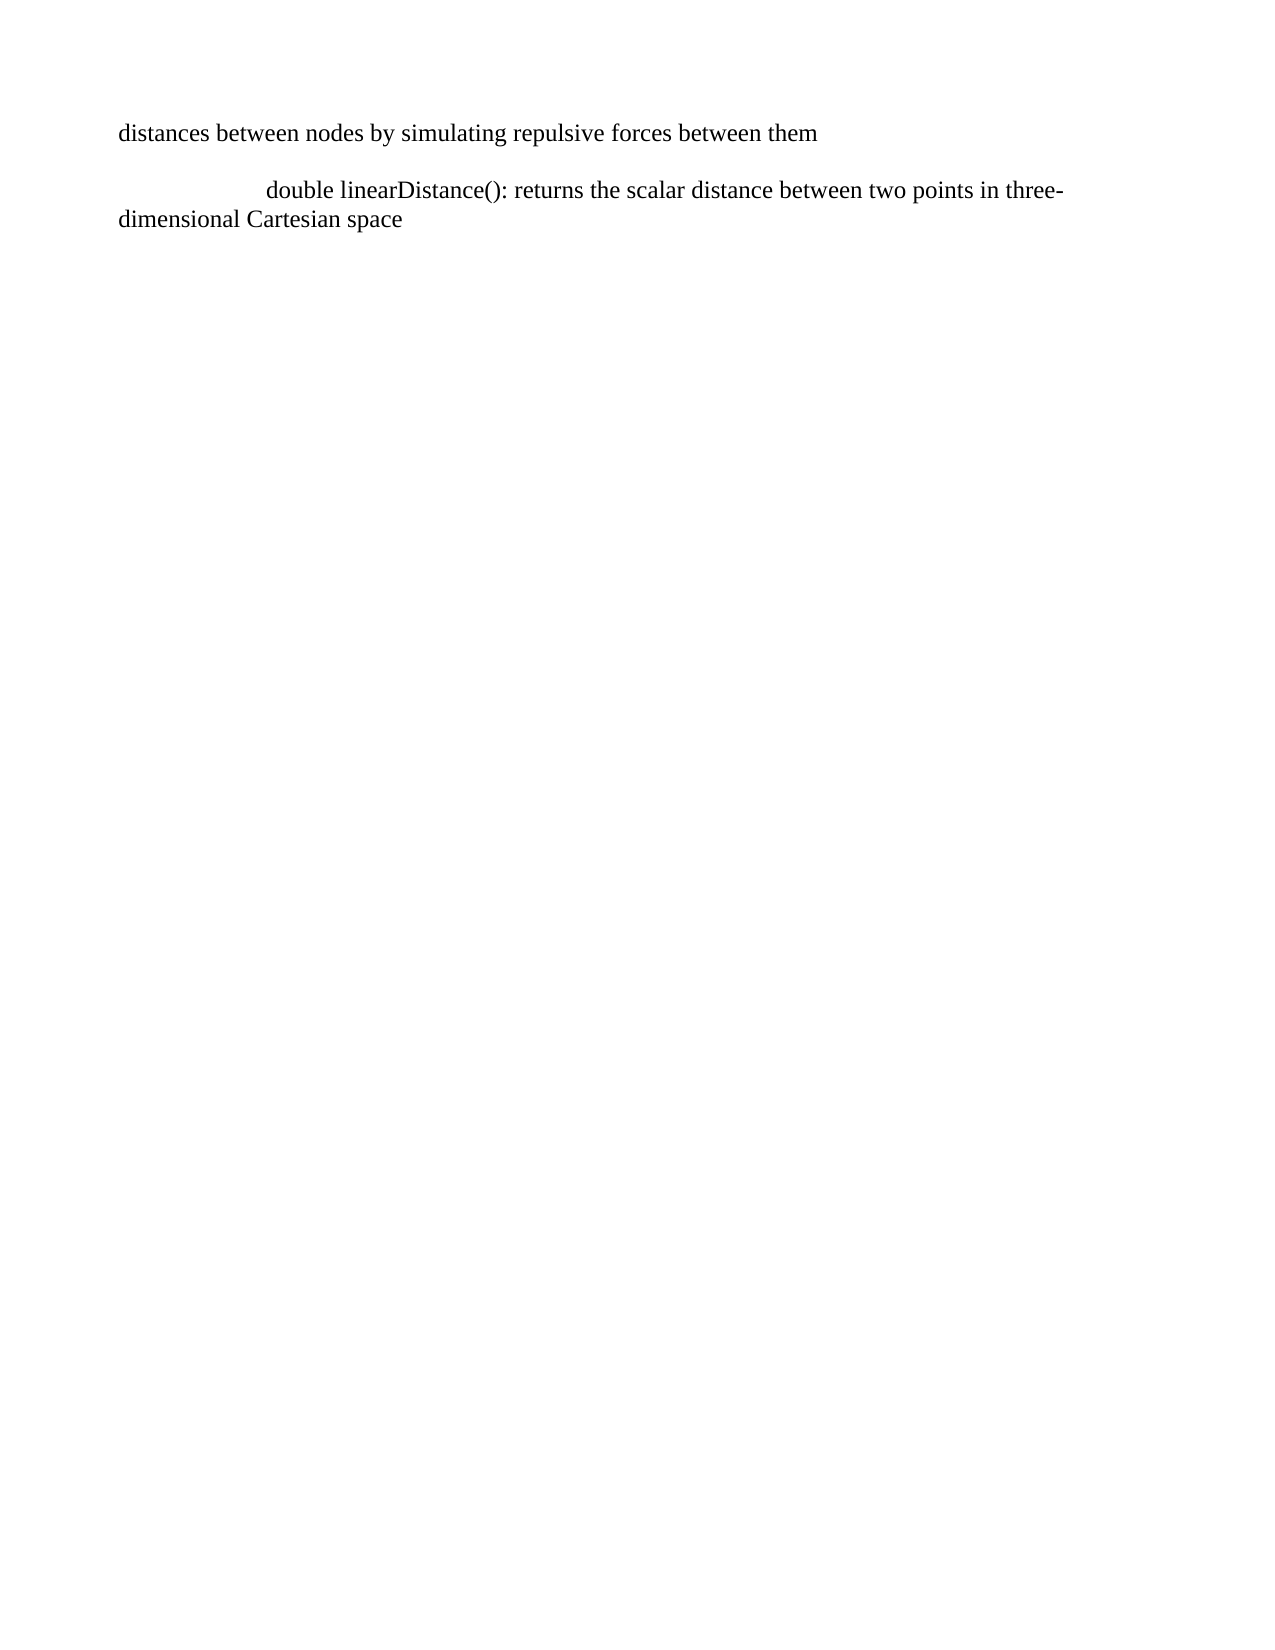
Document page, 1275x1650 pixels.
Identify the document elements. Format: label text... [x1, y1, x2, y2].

text double linearDistance(): returns the scalar distance between two points in three-dimensional Cartesian space [118, 176, 1157, 233]
text distances between nodes by simulating repulsive forces between them [118, 118, 1157, 147]
